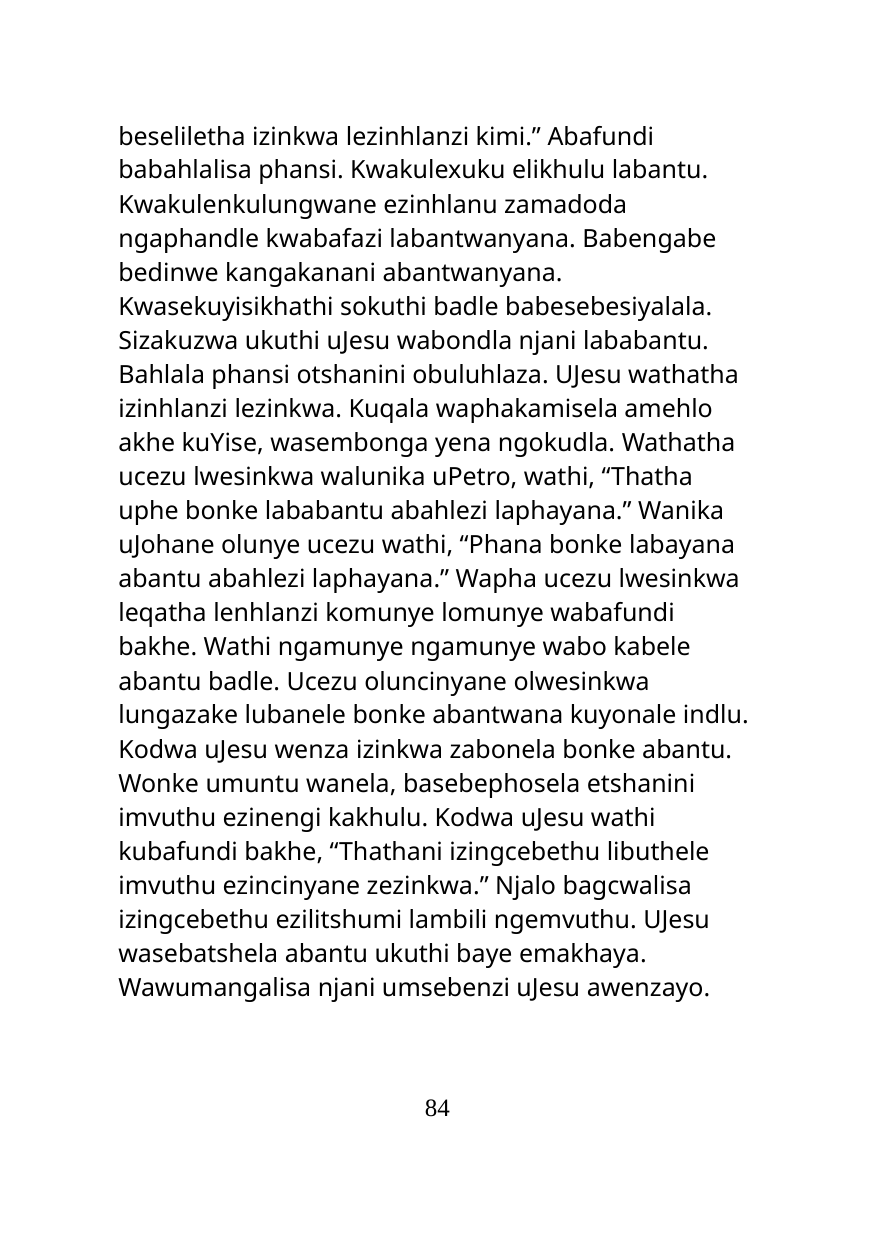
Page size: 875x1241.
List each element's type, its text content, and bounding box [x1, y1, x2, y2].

text beseliletha izinkwa lezinhlanzi kimi.” Abafundi babahlalisa phansi. Kwakulexuku elikhulu labantu. Kwakulenkulungwane ezinhlanu zamadoda ngaphandle kwabafazi labantwanyana. Babengabe bedinwe kangakanani abantwanyana. Kwasekuyisikhathi sokuthi badle babesebesiyalala. Sizakuzwa ukuthi uJesu wabondla njani lababantu. Bahlala phansi otshanini obuluhlaza. UJesu wathatha izinhlanzi lezinkwa. Kuqala waphakamisela amehlo akhe kuYise, wasembonga yena ngokudla. Wathatha ucezu lwesinkwa walunika uPetro, wathi, “Thatha uphe bonke lababantu abahlezi laphayana.” Wanika uJohane olunye ucezu wathi, “Phana bonke labayana abantu abahlezi laphayana.” Wapha ucezu lwesinkwa leqatha lenhlanzi komunye lomunye wabafundi bakhe. Wathi ngamunye ngamunye wabo kabele abantu badle. Ucezu oluncinyane olwesinkwa lungazake lubanele bonke abantwana kuyonale indlu. Kodwa uJesu wenza izinkwa zabonela bonke abantu. Wonke umuntu wanela, basebephosela etshanini imvuthu ezinengi kakhulu. Kodwa uJesu wathi kubafundi bakhe, “Thathani izingcebethu libuthele imvuthu ezincinyane zezinkwa.” Njalo bagcwalisa izingcebethu ezilitshumi lambili ngemvuthu. UJesu wasebatshela abantu ukuthi baye emakhaya. Wawumangalisa njani umsebenzi uJesu awenzayo. [118, 118, 756, 1004]
